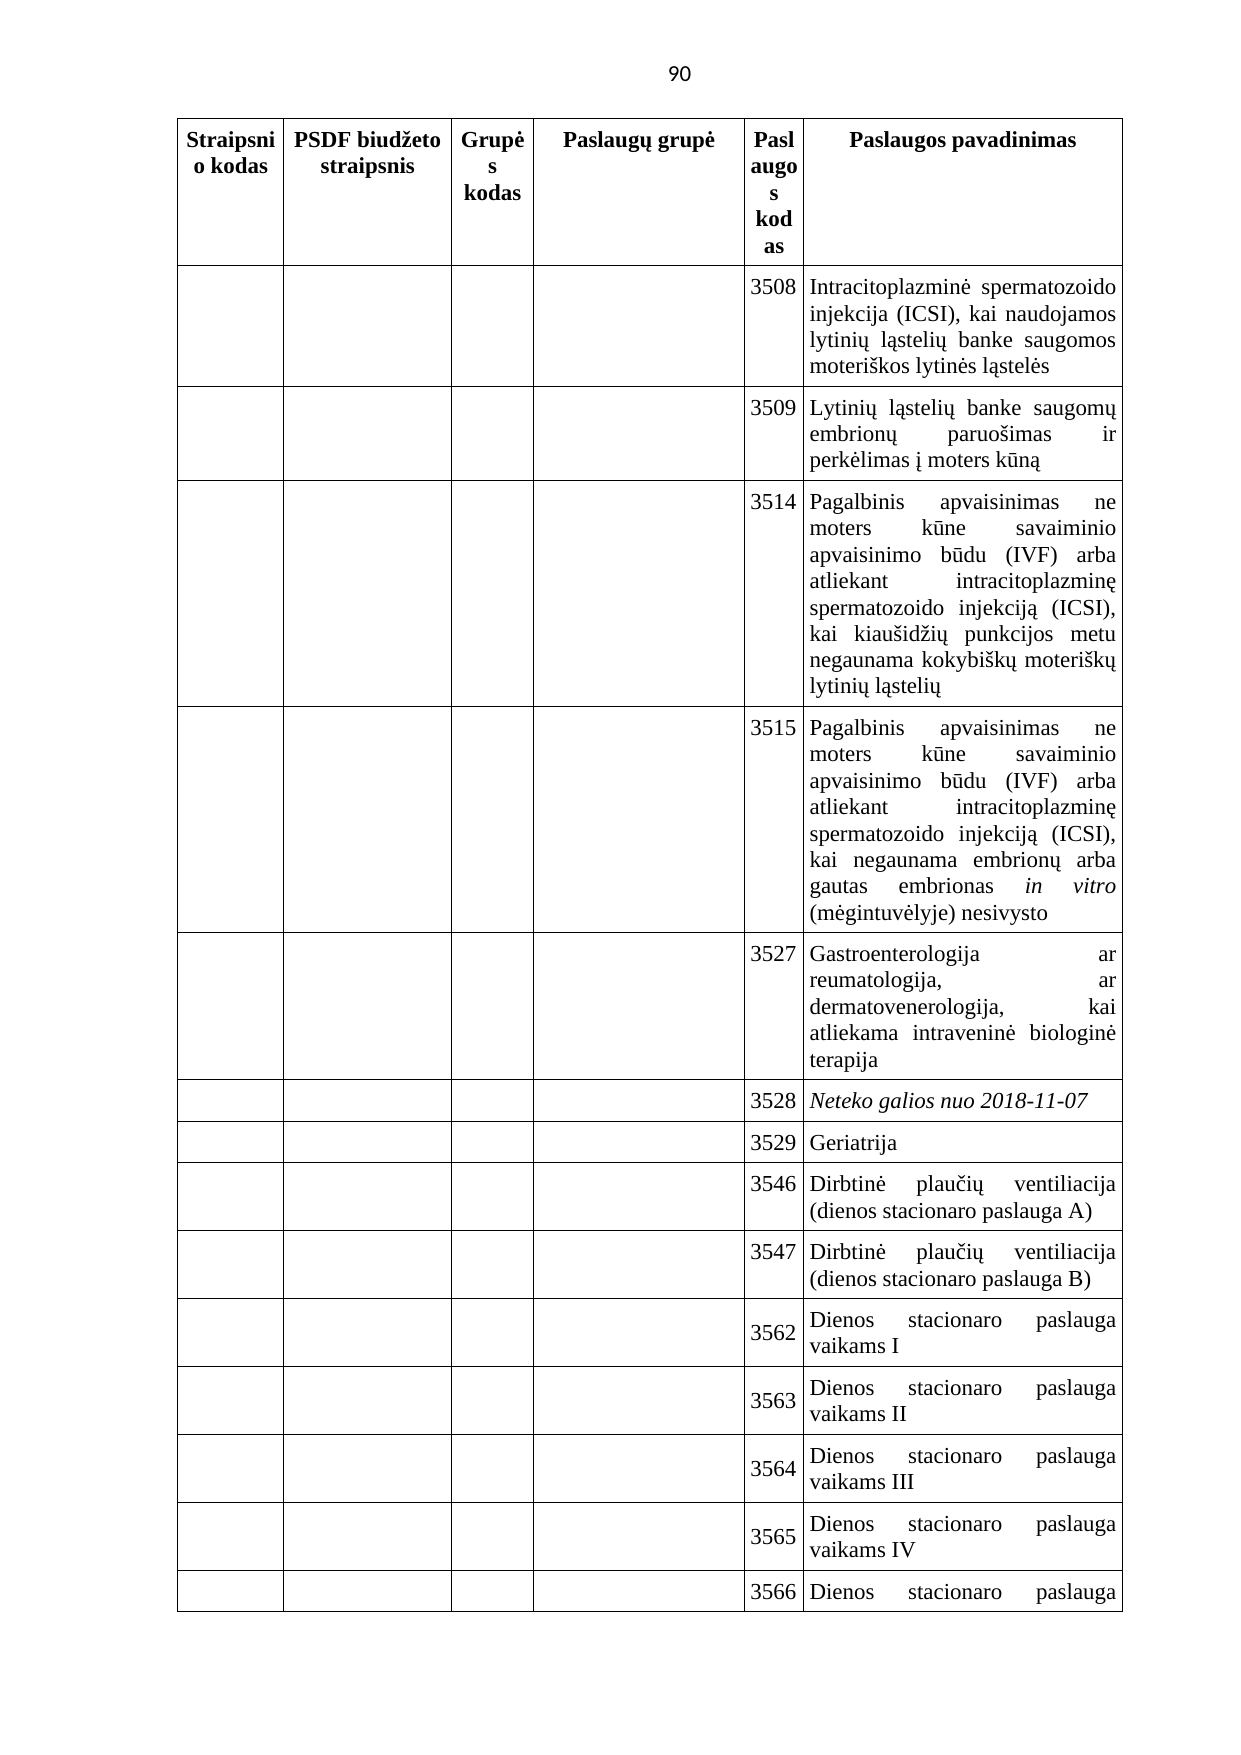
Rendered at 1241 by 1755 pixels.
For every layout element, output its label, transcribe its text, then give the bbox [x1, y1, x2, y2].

table_cell [284, 1571, 451, 1611]
table_cell [284, 266, 451, 386]
table_cell 3565 [745, 1503, 803, 1570]
table_cell Pagalbinis apvaisinimas ne moters kūne savaiminio apvaisinimo būdu (IVF) arba atliekant intracitoplazminę spermatozoido injekciją (ICSI), kai negaunama embrionų arba gautas embrionas in vitro (mėgintuvėlyje) nesivysto [804, 707, 1122, 932]
table_cell [284, 1299, 451, 1366]
table_cell [178, 707, 283, 932]
table_cell 3562 [745, 1299, 803, 1366]
table_cell [452, 1571, 533, 1611]
table_header PSDF biudžeto straipsnis [284, 119, 451, 265]
table_cell [534, 1122, 744, 1162]
table_cell [178, 933, 283, 1079]
table_cell [284, 933, 451, 1079]
table_cell 3563 [745, 1367, 803, 1434]
table_cell [534, 1435, 744, 1502]
table_cell [534, 266, 744, 386]
table_cell Neteko galios nuo 2018-11-07 [804, 1080, 1122, 1121]
table_cell [178, 1231, 283, 1298]
table_cell [452, 933, 533, 1079]
table_cell [178, 1163, 283, 1230]
table_cell Dienos stacionaro paslauga vaikams I [804, 1299, 1122, 1366]
table_cell 3564 [745, 1435, 803, 1502]
table_cell [178, 1080, 283, 1121]
table_header Grupės kodas [452, 119, 533, 265]
table_cell [452, 1299, 533, 1366]
table_cell [178, 1435, 283, 1502]
table_cell 3508 [745, 266, 803, 386]
table_cell Geriatrija [804, 1122, 1122, 1162]
table_cell 3528 [745, 1080, 803, 1121]
table_cell [284, 1367, 451, 1434]
table_cell [452, 1231, 533, 1298]
table_cell [452, 1163, 533, 1230]
table_cell [452, 1367, 533, 1434]
table_cell [534, 1571, 744, 1611]
table_cell Dirbtinė plaučių ventiliacija (dienos stacionaro paslauga B) [804, 1231, 1122, 1298]
table_cell [284, 1435, 451, 1502]
table_cell [452, 481, 533, 706]
table_cell [284, 1503, 451, 1570]
table_cell Gastroenterologija ar reumatologija, ar dermatovenerologija, kai atliekama intraveninė biologinė terapija [804, 933, 1122, 1079]
table_cell Lytinių ląstelių banke saugomų embrionų paruošimas ir perkėlimas į moters kūną [804, 387, 1122, 480]
table_cell [534, 1299, 744, 1366]
table_cell 3546 [745, 1163, 803, 1230]
table_cell [284, 481, 451, 706]
table_cell [534, 481, 744, 706]
table_cell 3566 [745, 1571, 803, 1611]
table_cell [178, 481, 283, 706]
table_cell [534, 1503, 744, 1570]
table_cell [178, 387, 283, 480]
table_cell [452, 1503, 533, 1570]
table_cell [452, 1122, 533, 1162]
table_cell 3515 [745, 707, 803, 932]
table_cell [534, 387, 744, 480]
table_cell [178, 1299, 283, 1366]
table_header Straipsnio kodas [178, 119, 283, 265]
table_cell [284, 1163, 451, 1230]
table_header Paslaugos kodas [745, 119, 803, 265]
table_cell [452, 707, 533, 932]
table_cell 3529 [745, 1122, 803, 1162]
table_cell [178, 266, 283, 386]
table_cell 3514 [745, 481, 803, 706]
table_cell 3547 [745, 1231, 803, 1298]
table_cell Dienos stacionaro paslauga vaikams II [804, 1367, 1122, 1434]
table_cell [452, 1080, 533, 1121]
table_cell [284, 1122, 451, 1162]
table_cell [178, 1503, 283, 1570]
table_cell Dienos stacionaro paslauga vaikams IV [804, 1503, 1122, 1570]
table_cell Dirbtinė plaučių ventiliacija (dienos stacionaro paslauga A) [804, 1163, 1122, 1230]
table_cell [452, 387, 533, 480]
table_cell [178, 1122, 283, 1162]
table_cell [534, 1231, 744, 1298]
table_cell [452, 266, 533, 386]
table_cell [178, 1571, 283, 1611]
table_cell Dienos stacionaro paslauga vaikams III [804, 1435, 1122, 1502]
table_cell Dienos stacionaro paslauga [804, 1571, 1122, 1611]
table_cell [284, 707, 451, 932]
table_cell [284, 387, 451, 480]
table_cell Pagalbinis apvaisinimas ne moters kūne savaiminio apvaisinimo būdu (IVF) arba atliekant intracitoplazminę spermatozoido injekciją (ICSI), kai kiaušidžių punkcijos metu negaunama kokybiškų moteriškų lytinių ląstelių [804, 481, 1122, 706]
table_cell 3509 [745, 387, 803, 480]
table_header Paslaugos pavadinimas [804, 119, 1122, 265]
table_cell [284, 1080, 451, 1121]
table_cell 3527 [745, 933, 803, 1079]
table_cell [534, 1080, 744, 1121]
table_cell [534, 1367, 744, 1434]
table_cell [178, 1367, 283, 1434]
table_header Paslaugų grupė [534, 119, 744, 265]
table_cell Intracitoplazminė spermatozoido injekcija (ICSI), kai naudojamos lytinių ląstelių banke saugomos moteriškos lytinės ląstelės [804, 266, 1122, 386]
table_cell [284, 1231, 451, 1298]
table_cell [534, 707, 744, 932]
table_cell [452, 1435, 533, 1502]
table_cell [534, 1163, 744, 1230]
table_cell [534, 933, 744, 1079]
